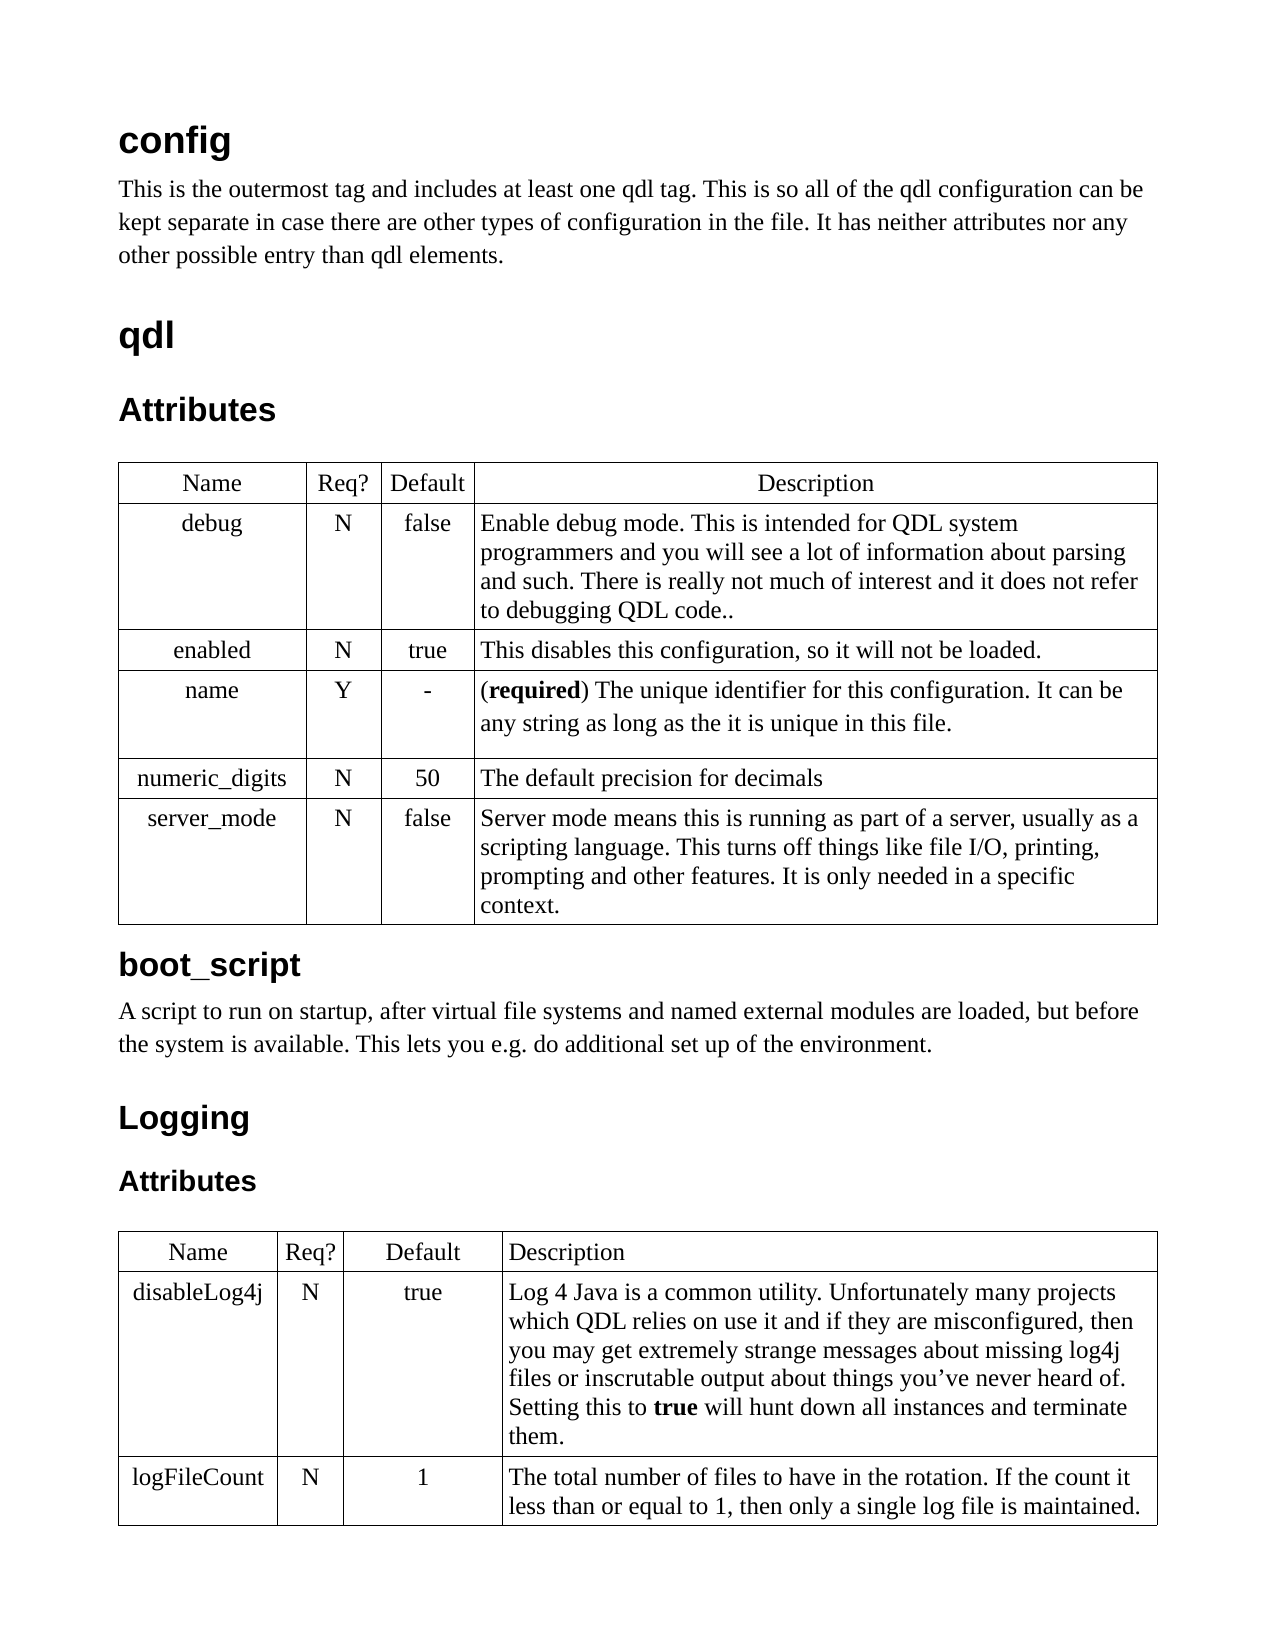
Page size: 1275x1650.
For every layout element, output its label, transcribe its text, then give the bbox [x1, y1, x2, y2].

table_cell disableLog4j [119, 1272, 277, 1456]
table_cell N [278, 1457, 343, 1525]
table_cell The default precision for decimals [475, 759, 1157, 798]
table_cell Y [307, 671, 381, 757]
table_cell The total number of files to have in the rotation. If the count it less than or equal to 1, then only a single log file is maintained. [503, 1457, 1157, 1525]
table_cell name [119, 671, 306, 757]
table_cell true [382, 630, 474, 669]
table_cell server_mode [119, 799, 306, 924]
table_cell false [382, 504, 474, 629]
table_header Default [382, 463, 474, 503]
subtitle qdl [118, 313, 1157, 357]
table_cell 50 [382, 759, 474, 798]
table_cell Enable debug mode. This is intended for QDL system programmers and you will see a lot of information about parsing and such. There is really not much of interest and it does not refer to debugging QDL code.. [475, 504, 1157, 629]
table_cell N [307, 630, 381, 669]
table_header Description [475, 463, 1157, 503]
table_cell Server mode means this is running as part of a server, usually as a scripting language. This turns off things like file I/O, printing, prompting and other features. It is only needed in a specific context. [475, 799, 1157, 924]
table_cell false [382, 799, 474, 924]
table_header Description [503, 1232, 1157, 1271]
table_cell true [344, 1272, 502, 1456]
table_cell N [307, 759, 381, 798]
table_cell N [307, 799, 381, 924]
table_header Req? [278, 1232, 343, 1271]
table_cell N [307, 504, 381, 629]
table_cell - [382, 671, 474, 757]
subtitle Attributes [118, 390, 1157, 428]
table_cell enabled [119, 630, 306, 669]
table_header Name [119, 1232, 277, 1271]
subtitle Attributes [118, 1163, 1157, 1197]
table_cell (required) The unique identifier for this configuration. It can be any string as long as the it is unique in this file. [475, 671, 1157, 757]
table_cell logFileCount [119, 1457, 277, 1525]
table_header Default [344, 1232, 502, 1271]
table_cell debug [119, 504, 306, 629]
text A script to run on startup, after virtual file systems and named external modules are loaded, but before the system is available. This lets you e.g. do additional set up of the environment. [118, 996, 1157, 1058]
table_header Name [119, 463, 306, 503]
table_cell Log 4 Java is a common utility. Unfortunately many projects which QDL relies on use it and if they are misconfigured, then you may get extremely strange messages about missing log4j files or inscrutable output about things you’ve never heard of. Setting this to true will hunt down all instances and terminate them. [503, 1272, 1157, 1456]
table_cell 1 [344, 1457, 502, 1525]
subtitle config [118, 118, 1157, 162]
text This is the outermost tag and includes at least one qdl tag. This is so all of the qdl configuration can be kept separate in case there are other types of configuration in the file. It has neither attributes nor any other possible entry than qdl elements. [118, 174, 1157, 269]
subtitle Logging [118, 1098, 1157, 1136]
table_header Req? [307, 463, 381, 503]
table_cell numeric_digits [119, 759, 306, 798]
subtitle boot_script [118, 945, 1157, 984]
table_cell This disables this configuration, so it will not be loaded. [475, 630, 1157, 669]
table_cell N [278, 1272, 343, 1456]
